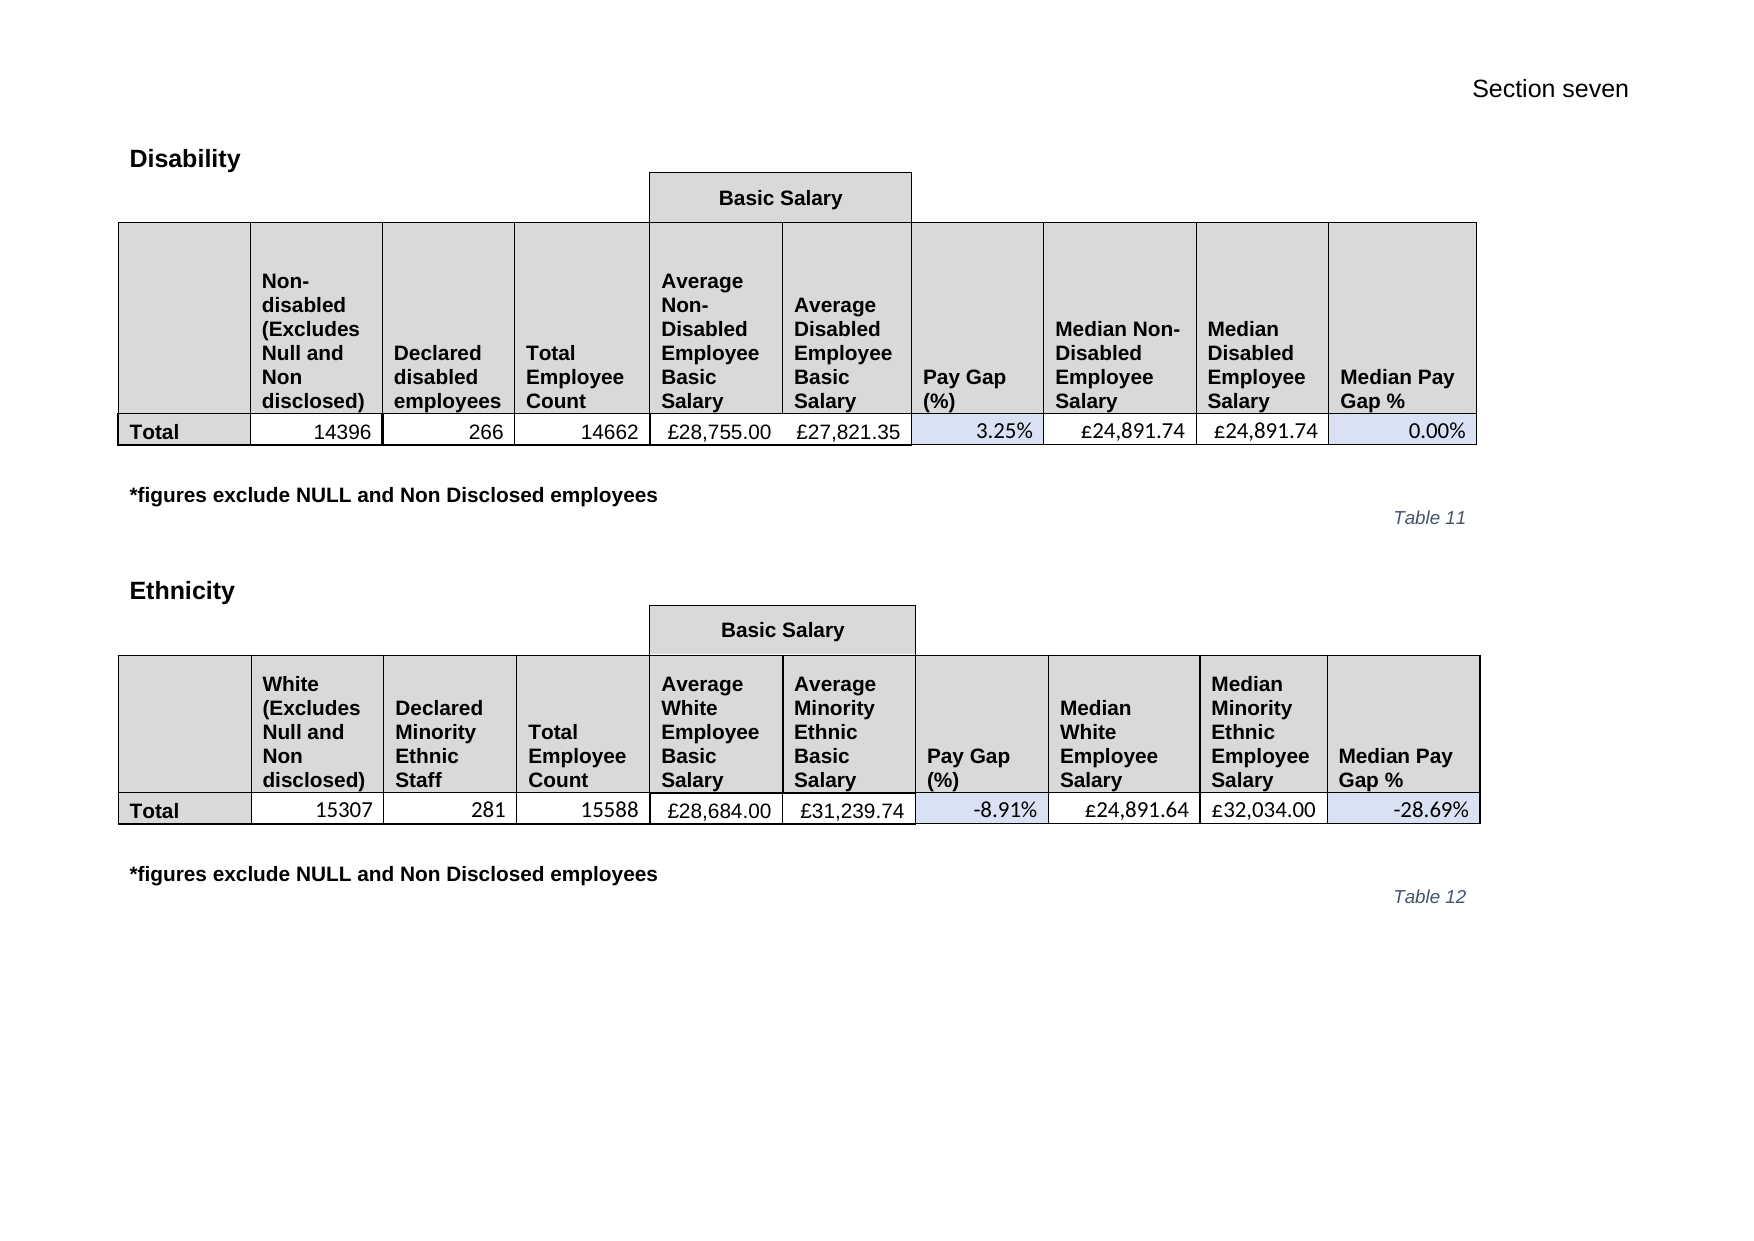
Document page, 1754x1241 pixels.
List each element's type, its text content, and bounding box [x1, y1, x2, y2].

table_cell [118, 446, 250, 477]
table_cell [1327, 605, 1480, 654]
table_cell £24,891.74 [1197, 414, 1328, 444]
table_header [783, 142, 912, 172]
table_cell [118, 825, 251, 856]
table_cell [383, 446, 514, 477]
table_cell [1049, 824, 1173, 856]
table_cell [251, 605, 384, 654]
table_cell *figures exclude NULL and Non Disclosed employees [118, 477, 700, 507]
table_cell Average White Employee Basic Salary [650, 656, 782, 792]
table_cell Pay Gap (%) [916, 656, 1048, 792]
table_header [384, 573, 517, 604]
table_cell Average Non-Disabled Employee Basic Salary [650, 223, 782, 413]
table_header [802, 573, 944, 604]
table_cell -28.69% [1328, 793, 1479, 823]
table_cell [384, 825, 517, 856]
table_cell [435, 172, 649, 222]
table_cell 266 [384, 414, 514, 444]
table_header [944, 573, 1048, 604]
table_cell [912, 172, 991, 222]
table_cell Total Employee Count [517, 656, 649, 792]
table_cell Declared Minority Ethnic Staff [384, 656, 516, 792]
table_cell [802, 856, 944, 886]
table_cell Total Employee Count [515, 223, 649, 413]
table_cell Declared disabled employees [383, 223, 514, 413]
table_cell *figures exclude NULL and Non Disclosed employees [118, 856, 802, 886]
table_cell [700, 477, 991, 507]
table_cell £28,684.00 [651, 794, 782, 823]
table_cell 15307 [252, 793, 383, 823]
table_cell [250, 446, 382, 477]
table_header [912, 142, 1044, 172]
text Table 11 [1318, 507, 1636, 528]
table_cell [1329, 477, 1477, 507]
table_cell [118, 605, 251, 654]
table_cell [1427, 824, 1480, 856]
table_cell [1329, 445, 1477, 477]
table_header [515, 142, 650, 172]
table_cell [1427, 856, 1480, 886]
table_cell 0.00% [1329, 414, 1476, 444]
table_header [650, 142, 783, 172]
table_cell White (Excludes Null and Non disclosed) [252, 656, 383, 792]
table_cell [944, 824, 1048, 856]
table_header Ethnicity [118, 573, 251, 604]
table_header [1044, 142, 1196, 172]
table_cell [1282, 477, 1329, 507]
table_cell Basic Salary [650, 173, 911, 222]
table_cell [517, 825, 650, 856]
table_header [251, 573, 384, 604]
table_cell Median Non-Disabled Employee Salary [1044, 223, 1196, 413]
table_cell [912, 445, 1044, 477]
table_header [1300, 573, 1427, 604]
table_cell [1282, 172, 1329, 222]
table_cell [916, 605, 1048, 654]
table_cell -8.91% [916, 793, 1048, 823]
table_cell 281 [384, 793, 516, 823]
table_header [650, 573, 802, 604]
table_cell Pay Gap (%) [912, 223, 1043, 413]
table_cell £28,755.00 [651, 414, 783, 444]
table_cell Median Disabled Employee Salary [1197, 223, 1328, 413]
table_cell [1049, 856, 1173, 886]
table_header [1049, 573, 1173, 604]
table_cell [783, 446, 912, 477]
table_cell 14662 [515, 414, 649, 444]
table_cell [944, 856, 1048, 886]
table_cell Basic Salary [650, 606, 915, 654]
table_cell Average Disabled Employee Basic Salary [783, 223, 911, 413]
table_cell [802, 824, 944, 856]
table_cell [1173, 856, 1300, 886]
table_cell 3.25% [912, 414, 1043, 444]
table_header [517, 573, 650, 604]
table_cell Median Pay Gap % [1329, 223, 1476, 413]
table_cell [650, 825, 802, 856]
table_cell £24,891.74 [1044, 414, 1196, 444]
table_cell [1044, 172, 1196, 222]
table_cell [1196, 445, 1329, 477]
table_cell 14396 [251, 414, 381, 444]
table_cell Non-disabled (Excludes Null and Non disclosed) [251, 223, 382, 413]
table_cell [517, 605, 649, 654]
text Table 12 [1393, 886, 1636, 908]
table_cell [251, 825, 384, 856]
table_cell [119, 223, 250, 413]
table_cell £31,239.74 [783, 794, 915, 823]
table_cell [1329, 172, 1477, 222]
table_header Disability [118, 142, 382, 172]
table_cell [1300, 856, 1427, 886]
table_cell [118, 172, 277, 222]
table_cell [515, 446, 650, 477]
table_cell £32,034.00 [1201, 793, 1327, 823]
table_cell Total [119, 793, 251, 823]
table_cell [1196, 172, 1282, 222]
table_cell [991, 172, 1044, 222]
table_header [1427, 573, 1480, 604]
table_cell Median Pay Gap % [1328, 656, 1479, 792]
table_cell [650, 446, 783, 477]
table_cell [384, 605, 517, 654]
table_cell Median Minority Ethnic Employee Salary [1201, 656, 1327, 792]
table_cell [277, 172, 435, 222]
table_cell [119, 656, 251, 792]
table_cell £27,821.35 [783, 414, 911, 444]
table_cell [1173, 824, 1300, 856]
table_cell 15588 [517, 793, 649, 823]
table_cell [1300, 824, 1427, 856]
table_header [1196, 142, 1329, 172]
table_cell [1049, 605, 1200, 654]
table_cell Total [119, 414, 250, 444]
table_cell [1044, 445, 1196, 477]
table_header [1173, 573, 1300, 604]
table_cell Median White Employee Salary [1049, 656, 1199, 792]
table_cell £24,891.64 [1049, 793, 1199, 823]
table_header [383, 142, 514, 172]
table_header [1329, 142, 1477, 172]
table_cell Average Minority Ethnic Basic Salary [784, 656, 915, 792]
table_cell [991, 477, 1282, 507]
table_cell [1200, 605, 1327, 654]
